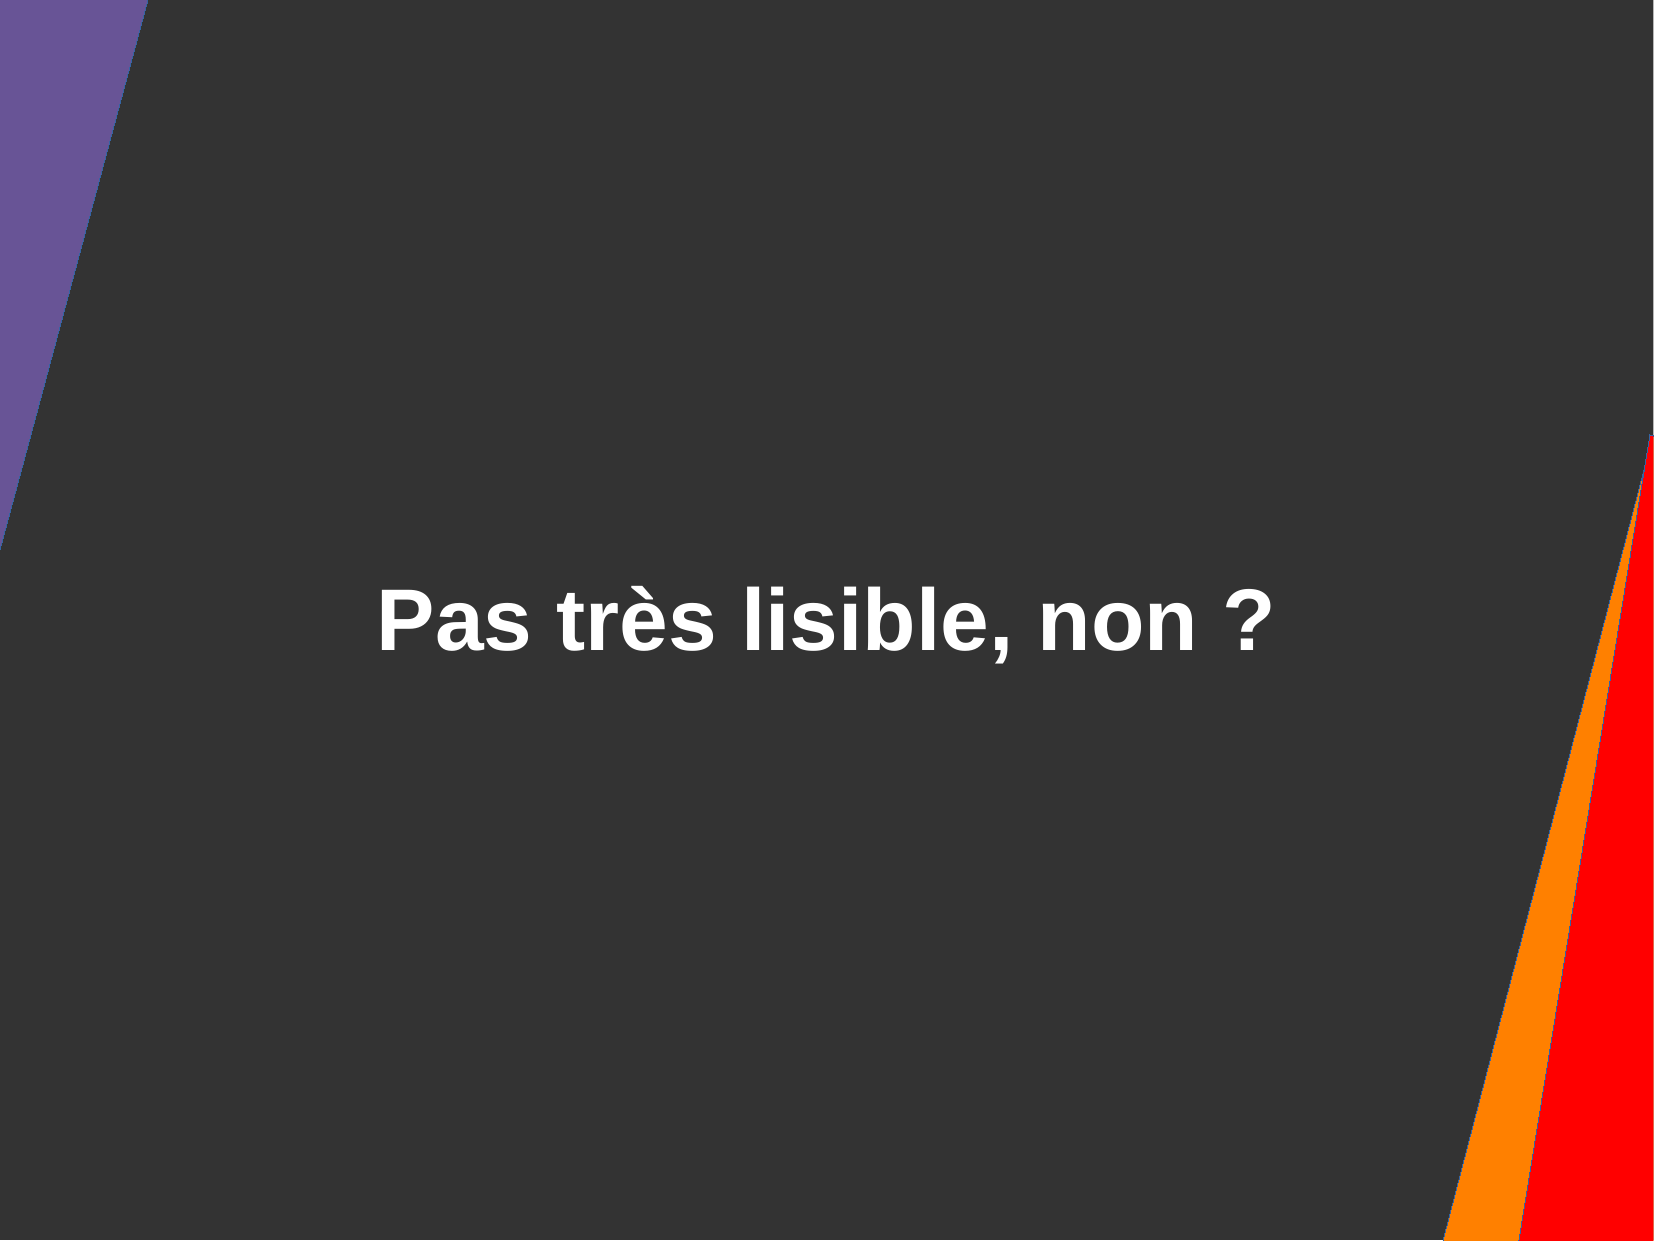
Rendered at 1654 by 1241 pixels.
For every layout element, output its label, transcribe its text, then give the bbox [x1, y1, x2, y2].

title Pas très lisible, non ? [31, 571, 1622, 702]
text_box [1442, 434, 1654, 1241]
text_box [0, 0, 148, 550]
